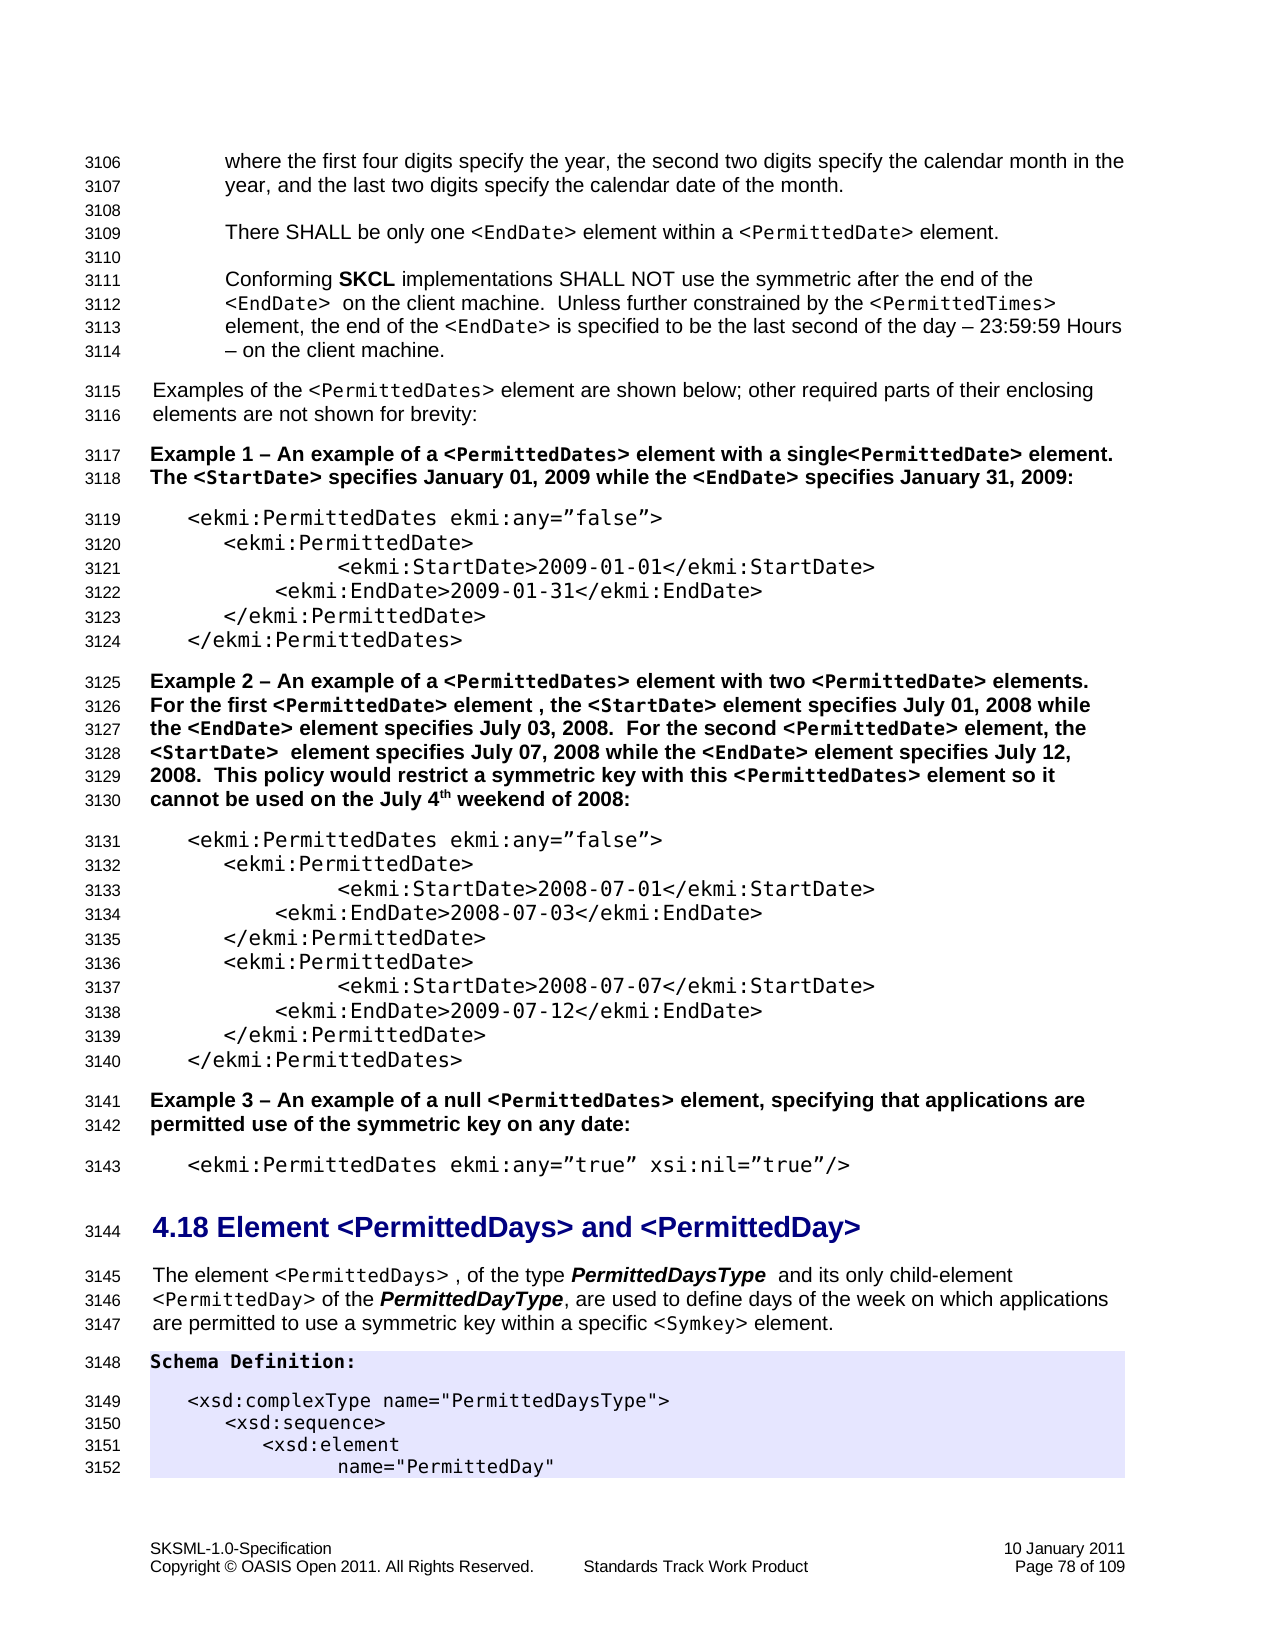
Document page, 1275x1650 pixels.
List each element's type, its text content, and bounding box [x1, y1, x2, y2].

text Schema Definition: [150, 1351, 1125, 1373]
text <ekmi:PermittedDates ekmi:any=”false”> <ekmi:PermittedDate> <ekmi:StartDate>2009-01-01</ekmi:StartDate> <ekmi:EndDate>2009-01-31</ekmi:EndDate> </ekmi:PermittedDate> </ekmi:PermittedDates> [187, 506, 1125, 653]
text Example 3 – An example of a null <PermittedDates> element, specifying that applications are permitted use of the symmetric key on any date: [150, 1089, 1125, 1136]
text The element <PermittedDays> , of the type PermittedDaysType and its only child-element <PermittedDay> of the PermittedDayType, are used to define days of the week on which applications are permitted to use a symmetric key within a specific <Symkey> element. [152, 1264, 1125, 1334]
subtitle Element <PermittedDays> and <PermittedDay> [152, 1211, 1125, 1243]
text Example 2 – An example of a <PermittedDates> element with two <PermittedDate> elements. For the first <PermittedDate> element , the <StartDate> element specifies July 01, 2008 while the <EndDate> element specifies July 03, 2008. For the second <PermittedDate> element, the <StartDate> element specifies July 07, 2008 while the <EndDate> element specifies July 12, 2008. This policy would restrict a symmetric key with this <PermittedDates> element so it cannot be used on the July 4th weekend of 2008: [150, 669, 1125, 811]
text Examples of the <PermittedDates> element are shown below; other required parts of their enclosing elements are not shown for brevity: [152, 378, 1125, 426]
text Example 1 – An example of a <PermittedDates> element with a single<PermittedDate> element. The <StartDate> specifies January 01, 2009 while the <EndDate> specifies January 31, 2009: [150, 442, 1125, 489]
text <ekmi:PermittedDates ekmi:any=”false”> <ekmi:PermittedDate> <ekmi:StartDate>2008-07-01</ekmi:StartDate> <ekmi:EndDate>2008-07-03</ekmi:EndDate> </ekmi:PermittedDate> <ekmi:PermittedDate> <ekmi:StartDate>2008-07-07</ekmi:StartDate> <ekmi:EndDate>2009-07-12</ekmi:EndDate> </ekmi:PermittedDate> </ekmi:PermittedDates> [187, 827, 1125, 1072]
list where the first four digits specify the year, the second two digits specify the calendar month in the year, and the last two digits specify the calendar date of the month. There SHALL be only one <EndDate> element within a <PermittedDate> element. Conforming SKCL implementations SHALL NOT use the symmetric after the end of the <EndDate> on the client machine. Unless further constrained by the <PermittedTimes> element, the end of the <EndDate> is specified to be the last second of the day – 23:59:59 Hours – on the client machine. [187, 150, 1125, 362]
text <xsd:complexType name="PermittedDaysType"> <xsd:sequence> <xsd:element name="PermittedDay" [150, 1390, 1125, 1478]
text <ekmi:PermittedDates ekmi:any=”true” xsi:nil=”true”/> [187, 1153, 1125, 1177]
